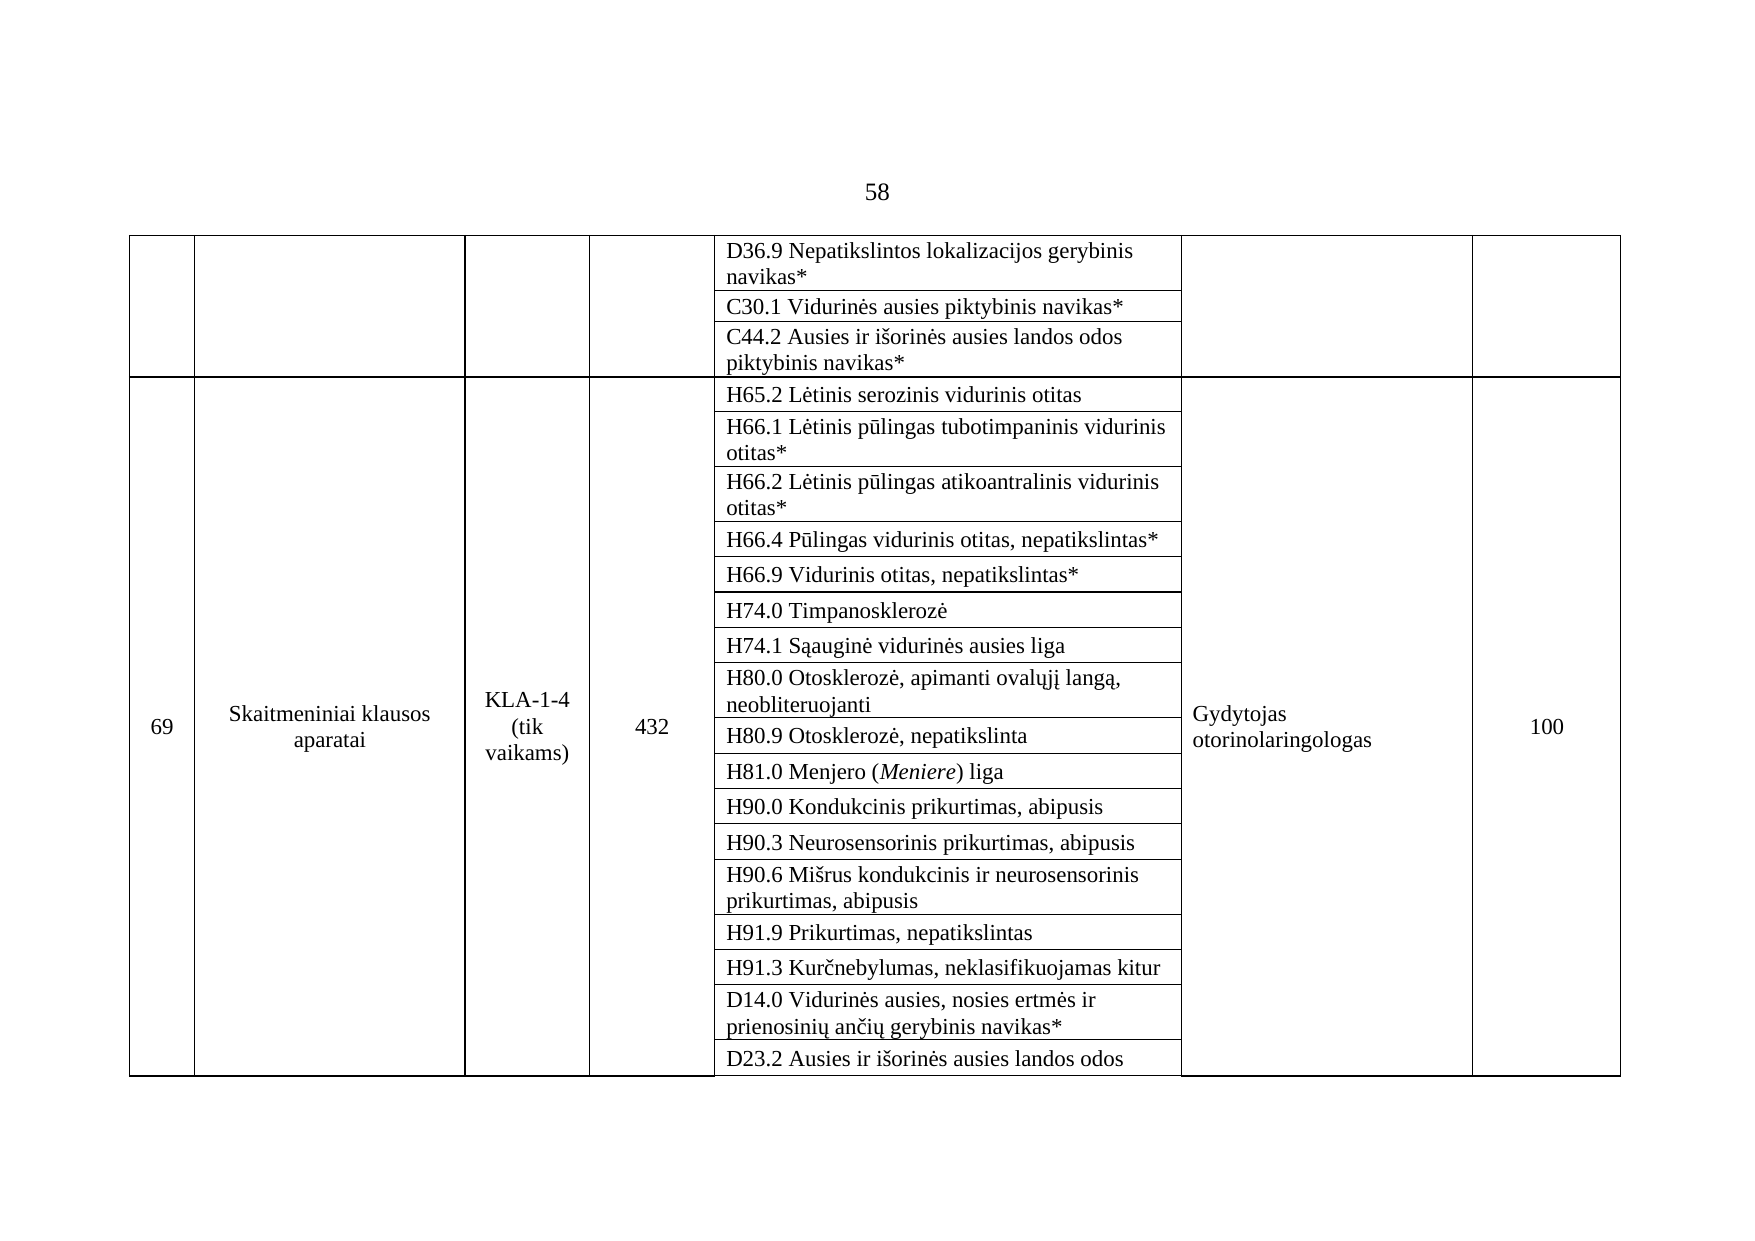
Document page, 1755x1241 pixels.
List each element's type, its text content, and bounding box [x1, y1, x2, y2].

table_cell KLA-1-4 (tik vaikams) [466, 378, 589, 1074]
table_cell [466, 236, 589, 376]
table_cell 432 [590, 378, 714, 1074]
table_cell C44.2 Ausies ir išorinės ausies landos odos piktybinis navikas* [715, 322, 1181, 376]
table_cell H66.9 Vidurinis otitas, nepatikslintas* [715, 557, 1181, 591]
table_cell H90.6 Mišrus kondukcinis ir neurosensorinis prikurtimas, abipusis [715, 860, 1181, 913]
table_cell H90.0 Kondukcinis prikurtimas, abipusis [715, 789, 1181, 823]
table_cell H66.1 Lėtinis pūlingas tubotimpaninis vidurinis otitas* [715, 412, 1181, 466]
table_cell H74.1 Sąauginė vidurinės ausies liga [715, 628, 1181, 662]
table_cell [130, 236, 194, 376]
table_cell H74.0 Timpanosklerozė [715, 593, 1181, 627]
table_cell H80.9 Otosklerozė, nepatikslinta [715, 718, 1181, 752]
table_cell D36.9 Nepatikslintos lokalizacijos gerybinis navikas* [715, 236, 1181, 289]
table_cell H66.4 Pūlingas vidurinis otitas, nepatikslintas* [715, 522, 1181, 556]
table_cell [1473, 236, 1620, 376]
table_cell [1182, 236, 1472, 376]
table_cell D14.0 Vidurinės ausies, nosies ertmės ir prienosinių ančių gerybinis navikas* [715, 985, 1181, 1039]
table_cell 69 [130, 378, 194, 1074]
table_cell H65.2 Lėtinis serozinis vidurinis otitas [715, 378, 1181, 411]
table_cell [195, 236, 464, 376]
table_cell H66.2 Lėtinis pūlingas atikoantralinis vidurinis otitas* [715, 467, 1181, 521]
table_cell H81.0 Menjero (Meniere) liga [715, 754, 1181, 788]
table_cell H90.3 Neurosensorinis prikurtimas, abipusis [715, 824, 1181, 859]
table_cell 100 [1473, 378, 1620, 1074]
table_cell [590, 236, 714, 376]
table_cell H80.0 Otosklerozė, apimanti ovalųjį langą, neobliteruojanti [715, 663, 1181, 717]
table_cell D23.2 Ausies ir išorinės ausies landos odos [715, 1040, 1181, 1074]
table_cell H91.9 Prikurtimas, nepatikslintas [715, 915, 1181, 949]
table_cell Gydytojas otorinolaringologas [1182, 378, 1472, 1074]
table_cell C30.1 Vidurinės ausies piktybinis navikas* [715, 291, 1181, 321]
table_cell H91.3 Kurčnebylumas, neklasifikuojamas kitur [715, 950, 1181, 984]
table_cell Skaitmeniniai klausos aparatai [195, 378, 464, 1074]
